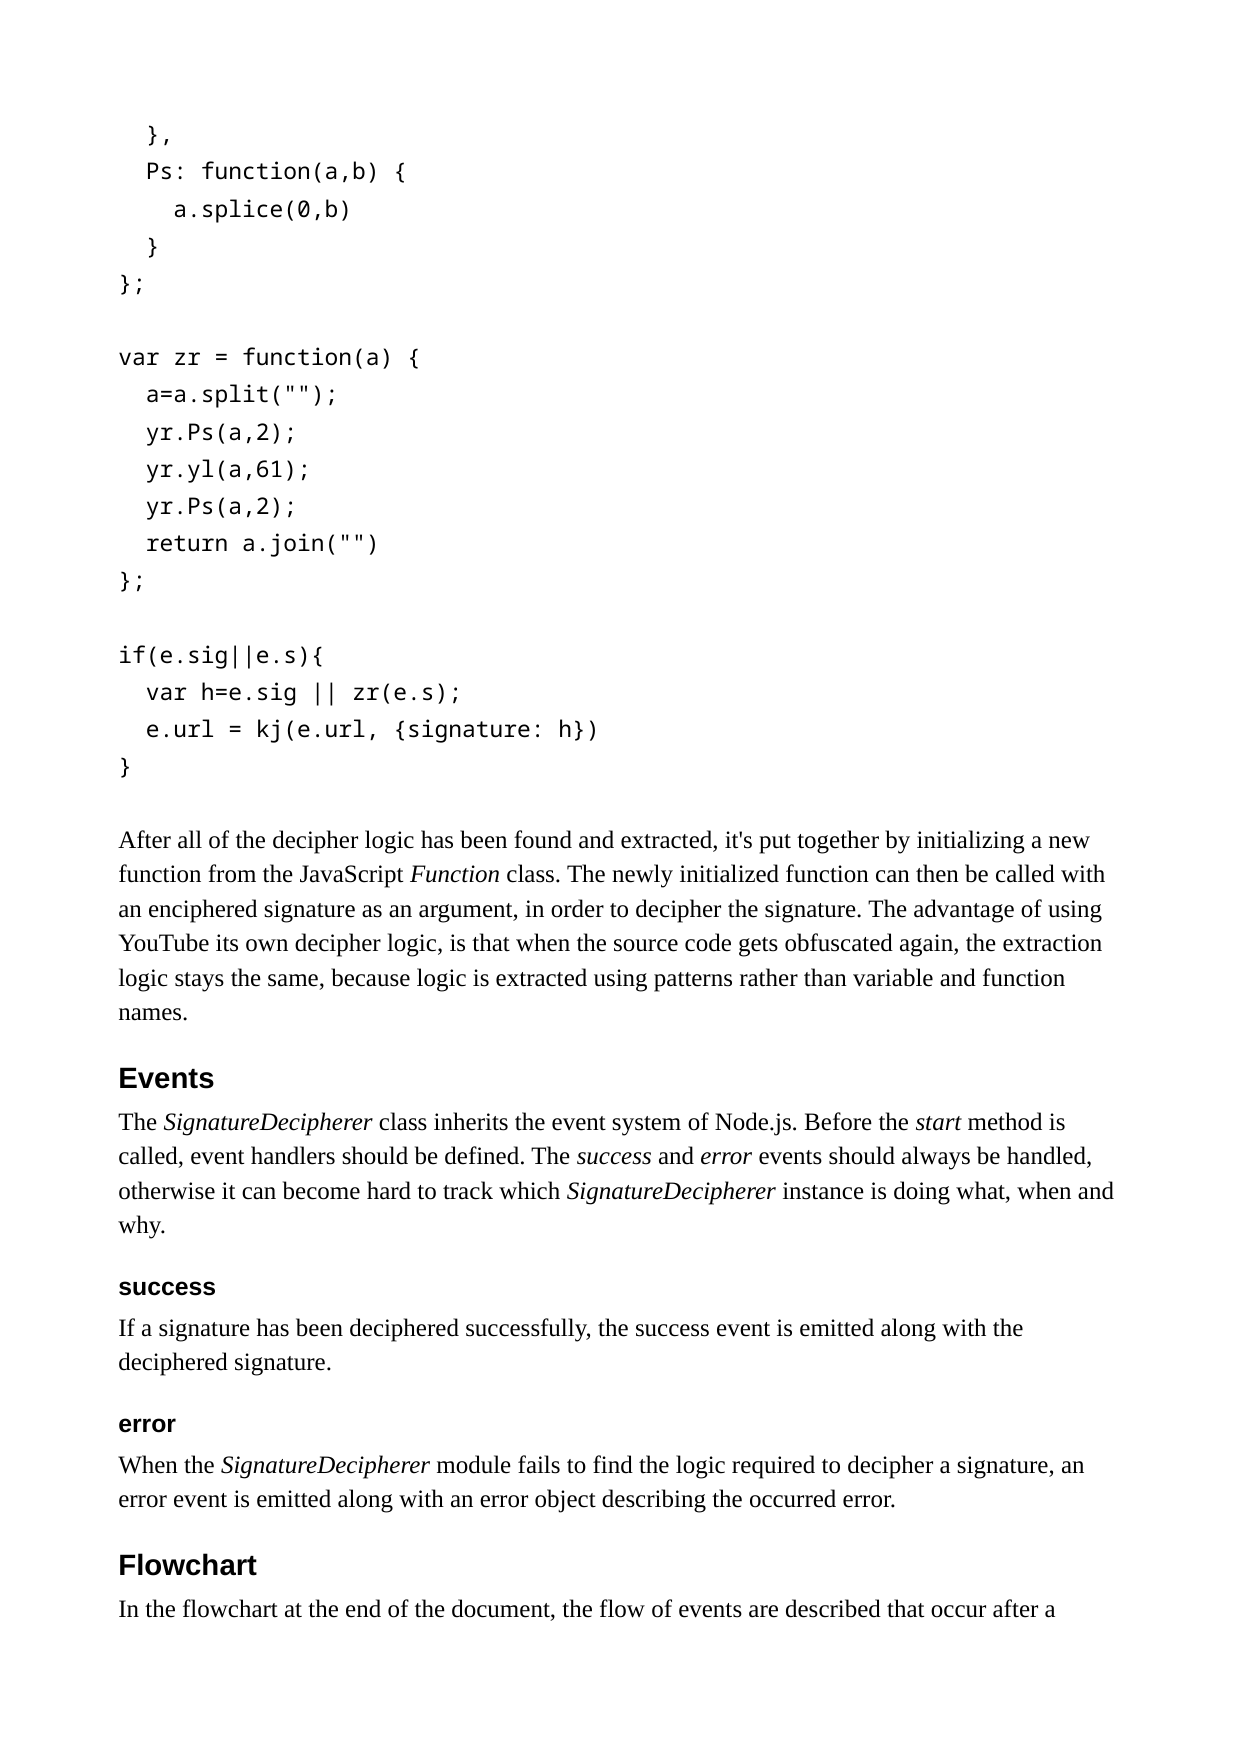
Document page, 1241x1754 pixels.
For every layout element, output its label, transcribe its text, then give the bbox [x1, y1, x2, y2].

text The SignatureDecipherer class inherits the event system of Node.js. Before the start method is called, event handlers should be defined. The success and error events should always be handled, otherwise it can become hard to track which SignatureDecipherer instance is doing what, when and why. [118, 1107, 1122, 1239]
text If a signature has been deciphered successfully, the success event is emitted along with the deciphered signature. [118, 1313, 1122, 1376]
subtitle Flowchart [118, 1548, 1122, 1582]
text After all of the decipher logic has been found and extracted, it's put together by initializing a new function from the JavaScript Function class. The newly initialized function can then be called with an enciphered signature as an argument, in order to decipher the signature. The advantage of using YouTube its own decipher logic, is that when the source code gets obfuscated again, the extraction logic stays the same, because logic is extracted using patterns rather than variable and function names. [118, 825, 1122, 1026]
text yr.Ps(a,2); [118, 490, 1122, 521]
text When the SignatureDecipherer module fails to find the logic required to decipher a signature, an error event is emitted along with an error object describing the occurred error. [118, 1450, 1122, 1513]
text } [118, 750, 1122, 782]
text In the flowchart at the end of the document, the flow of events are described that occur after a [118, 1594, 1122, 1623]
text Ps: function(a,b) { [118, 155, 1122, 187]
text yr.yl(a,61); [118, 453, 1122, 484]
text }; [118, 267, 1122, 298]
subtitle error [118, 1409, 1122, 1438]
text return a.join("") [118, 527, 1122, 558]
text yr.Ps(a,2); [118, 416, 1122, 447]
text var h=e.sig || zr(e.s); [118, 676, 1122, 707]
text e.url = kj(e.url, {signature: h}) [118, 713, 1122, 744]
text a.splice(0,b) [118, 192, 1122, 224]
text }, [118, 118, 1122, 149]
text } [118, 230, 1122, 261]
text if(e.sig||e.s){ [118, 639, 1122, 670]
text var zr = function(a) { [118, 341, 1122, 372]
subtitle success [118, 1272, 1122, 1301]
text a=a.split(""); [118, 378, 1122, 410]
text }; [118, 564, 1122, 596]
subtitle Events [118, 1061, 1122, 1094]
